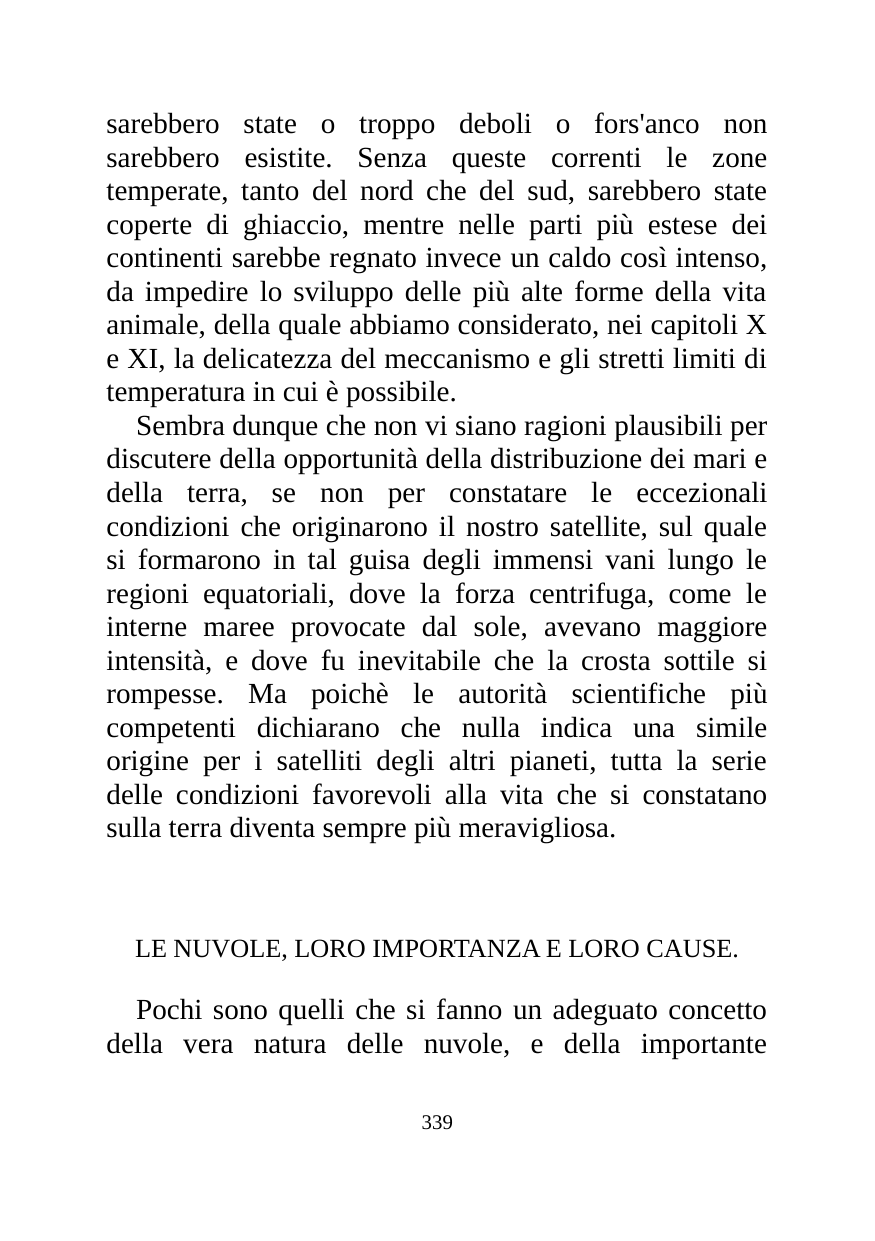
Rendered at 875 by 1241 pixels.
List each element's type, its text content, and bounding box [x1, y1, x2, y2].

subtitle LE NUVOLE, LORO IMPORTANZA E LORO CAUSE. [106, 933, 768, 963]
text Pochi sono quelli che si fanno un adeguato concetto della vera natura delle nuvole, e della importante [106, 992, 768, 1059]
text sarebbero state o troppo deboli o fors'anco non sarebbero esistite. Senza queste correnti le zone temperate, tanto del nord che del sud, sarebbero state coperte di ghiaccio, mentre nelle parti più estese dei continenti sarebbe regnato invece un caldo così intenso, da impedire lo sviluppo delle più alte forme della vita animale, della quale abbiamo considerato, nei capitoli X e XI, la delicatezza del meccanismo e gli stretti limiti di temperatura in cui è possibile. [106, 106, 768, 408]
text Sembra dunque che non vi siano ragioni plausibili per discutere della opportunità della distribuzione dei mari e della terra, se non per constatare le eccezionali condizioni che originarono il nostro satellite, sul quale si formarono in tal guisa degli immensi vani lungo le regioni equatoriali, dove la forza centrifuga, come le interne maree provocate dal sole, avevano maggiore intensità, e dove fu inevitabile che la crosta sottile si rompesse. Ma poichè le autorità scientifiche più competenti dichiarano che nulla indica una simile origine per i satelliti degli altri pianeti, tutta la serie delle condizioni favorevoli alla vita che si constatano sulla terra diventa sempre più meravigliosa. [106, 408, 768, 844]
